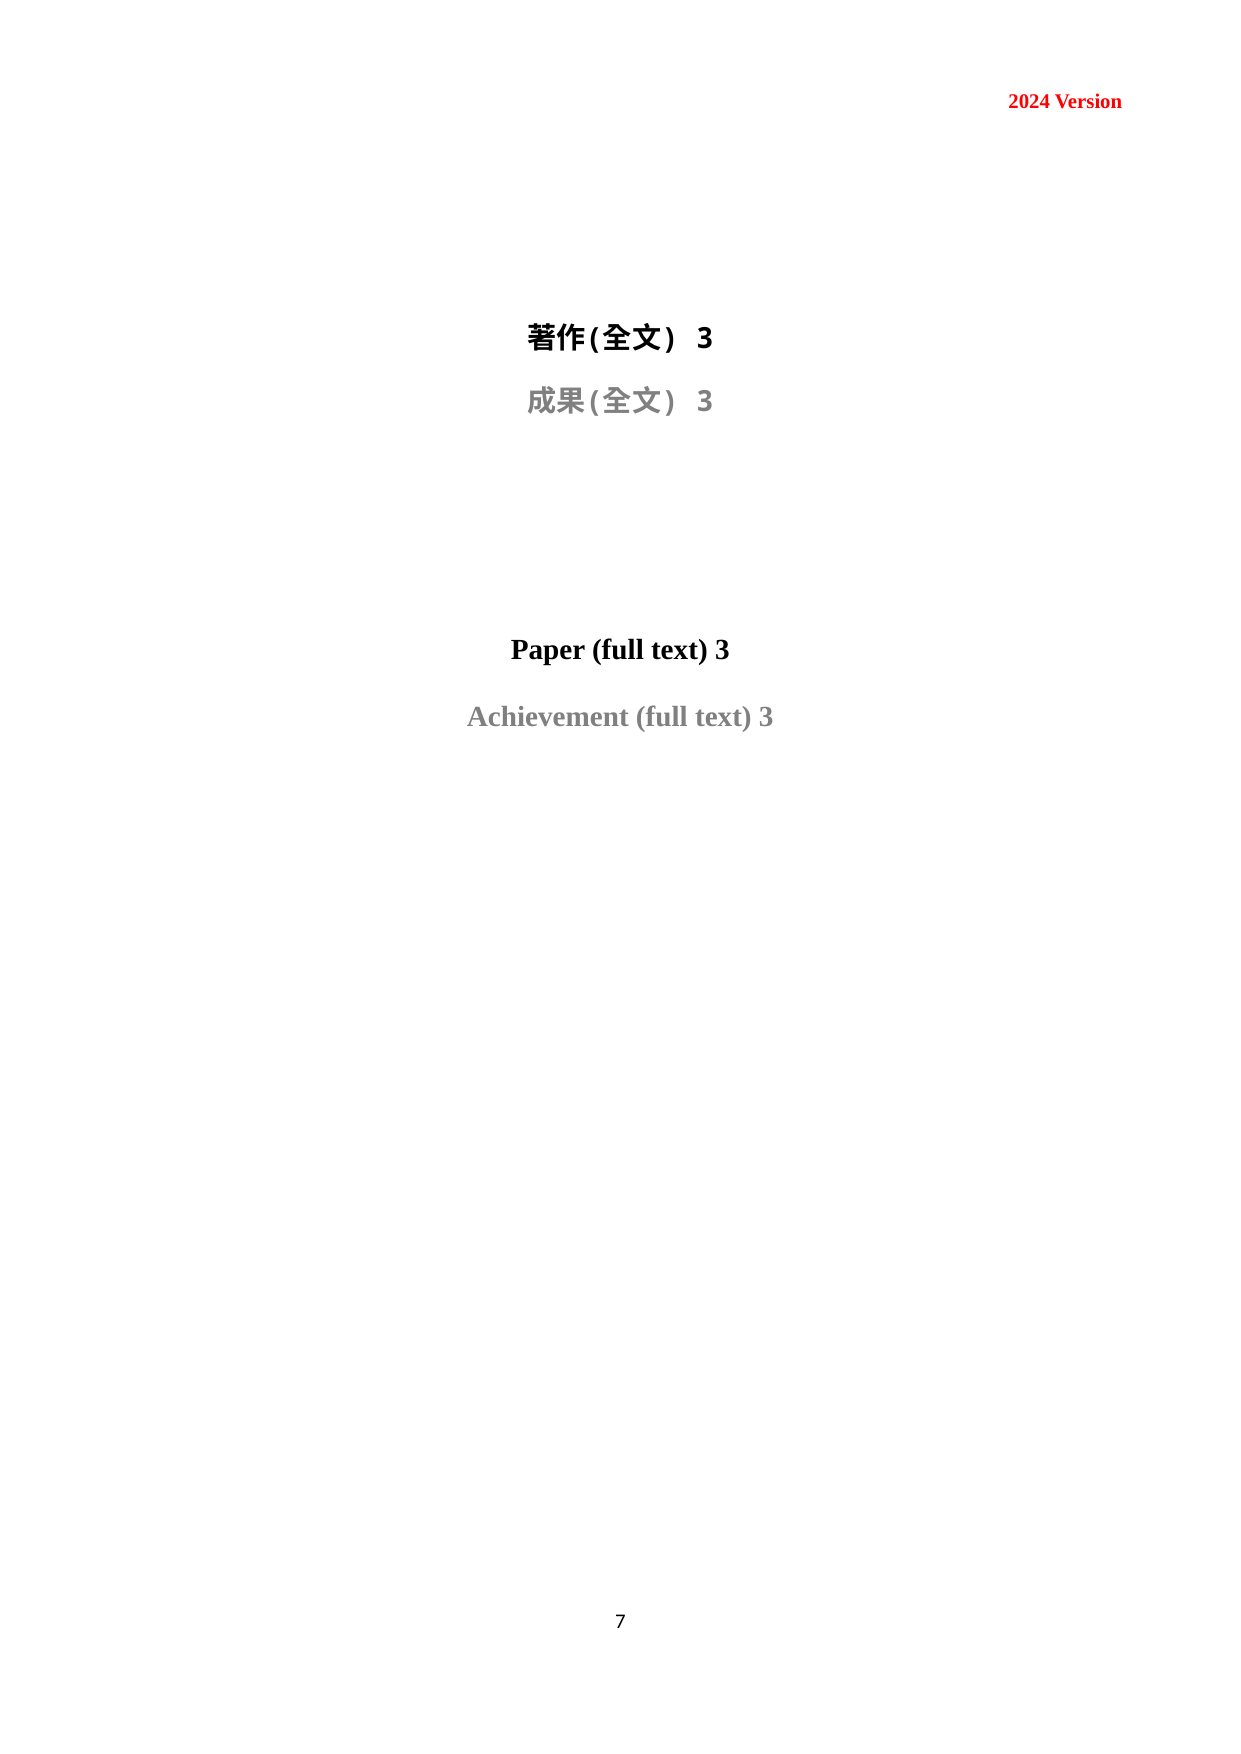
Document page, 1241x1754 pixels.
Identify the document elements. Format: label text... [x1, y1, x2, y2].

text Achievement (full text) 3 [118, 674, 1122, 737]
text 成果(全文) 3 [118, 357, 1122, 419]
text Paper (full text) 3 [118, 607, 1122, 669]
text 著作(全文) 3 [118, 294, 1122, 357]
